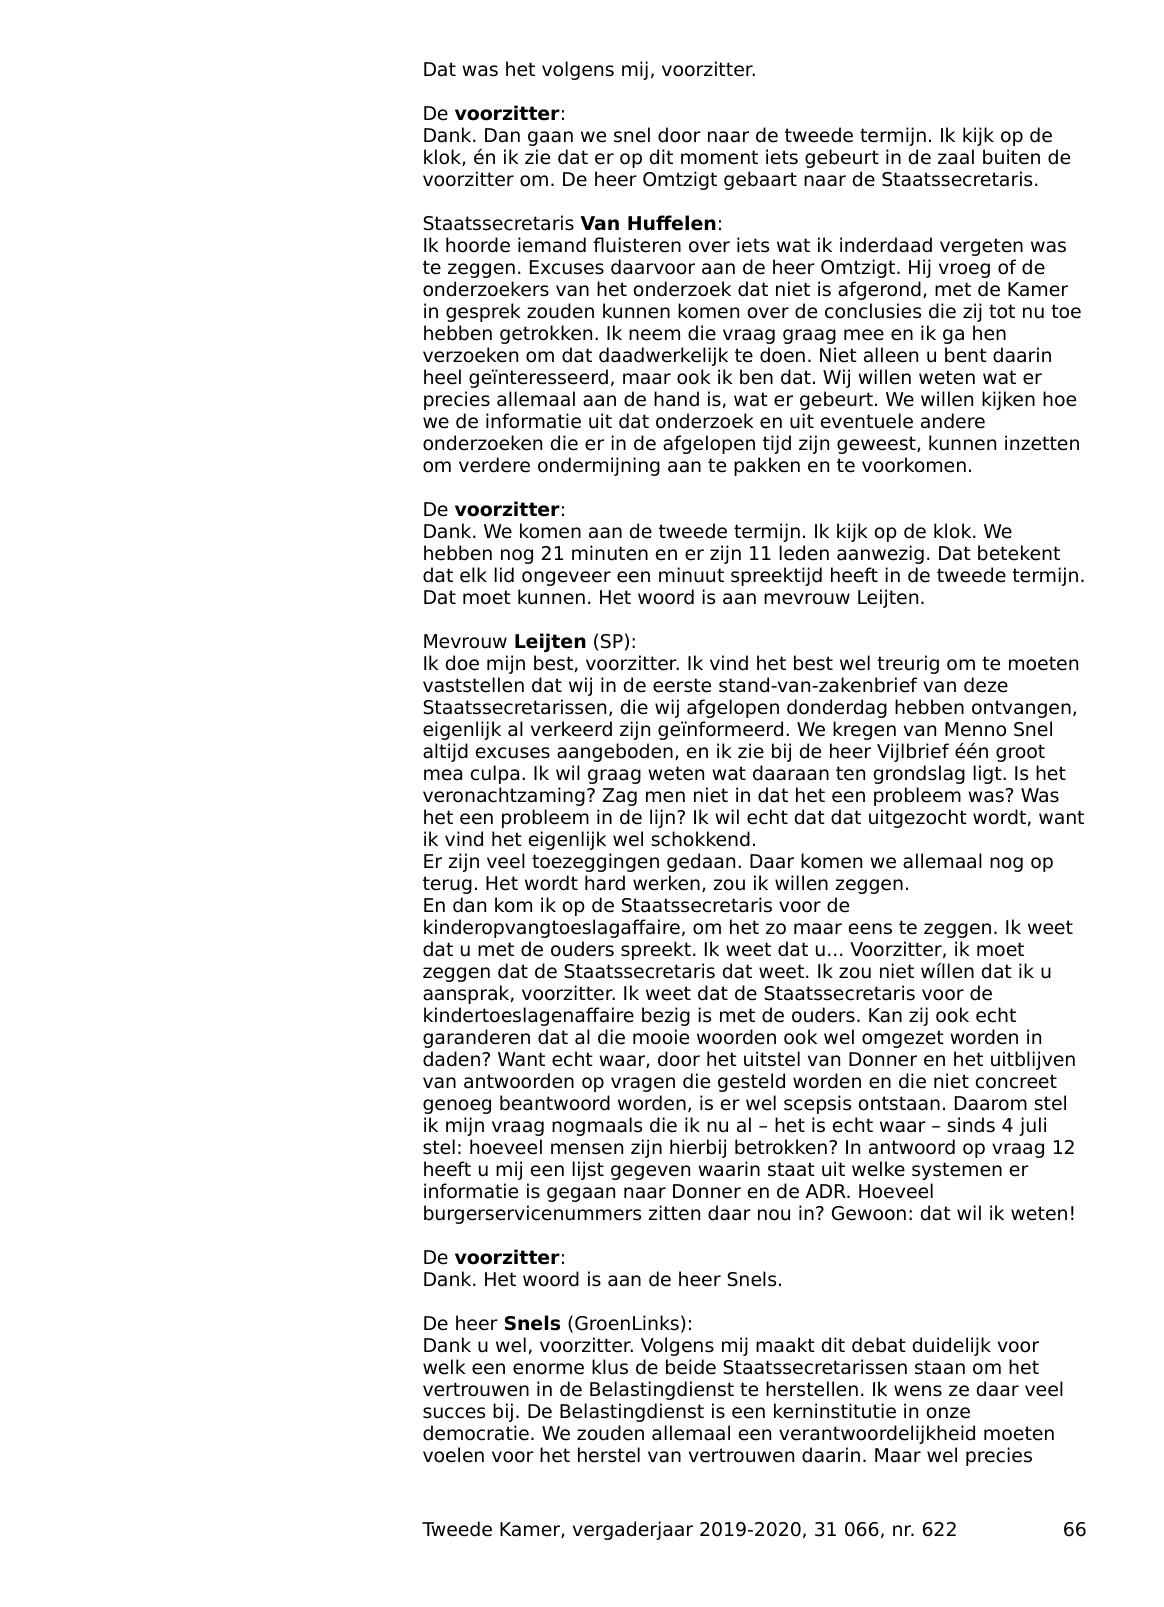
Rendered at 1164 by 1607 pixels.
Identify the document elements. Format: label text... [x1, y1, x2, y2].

text Staatssecretaris Van Huffelen: [422, 213, 1087, 235]
text Ik doe mijn best, voorzitter. Ik vind het best wel treurig om te moeten vaststellen dat wij in de eerste stand-van-zakenbrief van deze Staatssecretarissen, die wij afgelopen donderdag hebben ontvangen, eigenlijk al verkeerd zijn geïnformeerd. We kregen van Menno Snel altijd excuses aangeboden, en ik zie bij de heer Vijlbrief één groot mea culpa. Ik wil graag weten wat daaraan ten grondslag ligt. Is het veronachtzaming? Zag men niet in dat het een probleem was? Was het een probleem in de lijn? Ik wil echt dat dat uitgezocht wordt, want ik vind het eigenlijk wel schokkend. [422, 653, 1087, 851]
text En dan kom ik op de Staatssecretaris voor de kinderopvangtoeslagaffaire, om het zo maar eens te zeggen. Ik weet dat u met de ouders spreekt. Ik weet dat u... Voorzitter, ik moet zeggen dat de Staatssecretaris dat weet. Ik zou niet wíllen dat ik u aansprak, voorzitter. Ik weet dat de Staatssecretaris voor de kindertoeslagenaffaire bezig is met de ouders. Kan zij ook echt garanderen dat al die mooie woorden ook wel omgezet worden in daden? Want echt waar, door het uitstel van Donner en het uitblijven van antwoorden op vragen die gesteld worden en die niet concreet genoeg beantwoord worden, is er wel scepsis ontstaan. Daarom stel ik mijn vraag nogmaals die ik nu al – het is echt waar – sinds 4 juli stel: hoeveel mensen zijn hierbij betrokken? In antwoord op vraag 12 heeft u mij een lijst gegeven waarin staat uit welke systemen er informatie is gegaan naar Donner en de ADR. Hoeveel burgerservicenummers zitten daar nou in? Gewoon: dat wil ik weten! [422, 895, 1087, 1225]
text De heer Snels (GroenLinks): [422, 1313, 1087, 1335]
text Dat was het volgens mij, voorzitter. [422, 59, 1087, 81]
text Er zijn veel toezeggingen gedaan. Daar komen we allemaal nog op terug. Het wordt hard werken, zou ik willen zeggen. [422, 851, 1087, 895]
text Dank. Het woord is aan de heer Snels. [422, 1269, 1087, 1291]
text De voorzitter: [422, 499, 1087, 521]
text De voorzitter: [422, 103, 1087, 125]
text Ik hoorde iemand fluisteren over iets wat ik inderdaad vergeten was te zeggen. Excuses daarvoor aan de heer Omtzigt. Hij vroeg of de onderzoekers van het onderzoek dat niet is afgerond, met de Kamer in gesprek zouden kunnen komen over de conclusies die zij tot nu toe hebben getrokken. Ik neem die vraag graag mee en ik ga hen verzoeken om dat daadwerkelijk te doen. Niet alleen u bent daarin heel geïnteresseerd, maar ook ik ben dat. Wij willen weten wat er precies allemaal aan de hand is, wat er gebeurt. We willen kijken hoe we de informatie uit dat onderzoek en uit eventuele andere onderzoeken die er in de afgelopen tijd zijn geweest, kunnen inzetten om verdere ondermijning aan te pakken en te voorkomen. [422, 235, 1087, 477]
text Mevrouw Leijten (SP): [422, 631, 1087, 653]
text Dank. Dan gaan we snel door naar de tweede termijn. Ik kijk op de klok, én ik zie dat er op dit moment iets gebeurt in de zaal buiten de voorzitter om. De heer Omtzigt gebaart naar de Staatssecretaris. [422, 125, 1087, 191]
text Dank u wel, voorzitter. Volgens mij maakt dit debat duidelijk voor welk een enorme klus de beide Staatssecretarissen staan om het vertrouwen in de Belastingdienst te herstellen. Ik wens ze daar veel succes bij. De Belastingdienst is een kerninstitutie in onze democratie. We zouden allemaal een verantwoordelijkheid moeten voelen voor het herstel van vertrouwen daarin. Maar wel precies [422, 1335, 1087, 1467]
text Dank. We komen aan de tweede termijn. Ik kijk op de klok. We hebben nog 21 minuten en er zijn 11 leden aanwezig. Dat betekent dat elk lid ongeveer een minuut spreektijd heeft in de tweede termijn. Dat moet kunnen. Het woord is aan mevrouw Leijten. [422, 521, 1087, 609]
text De voorzitter: [422, 1247, 1087, 1269]
